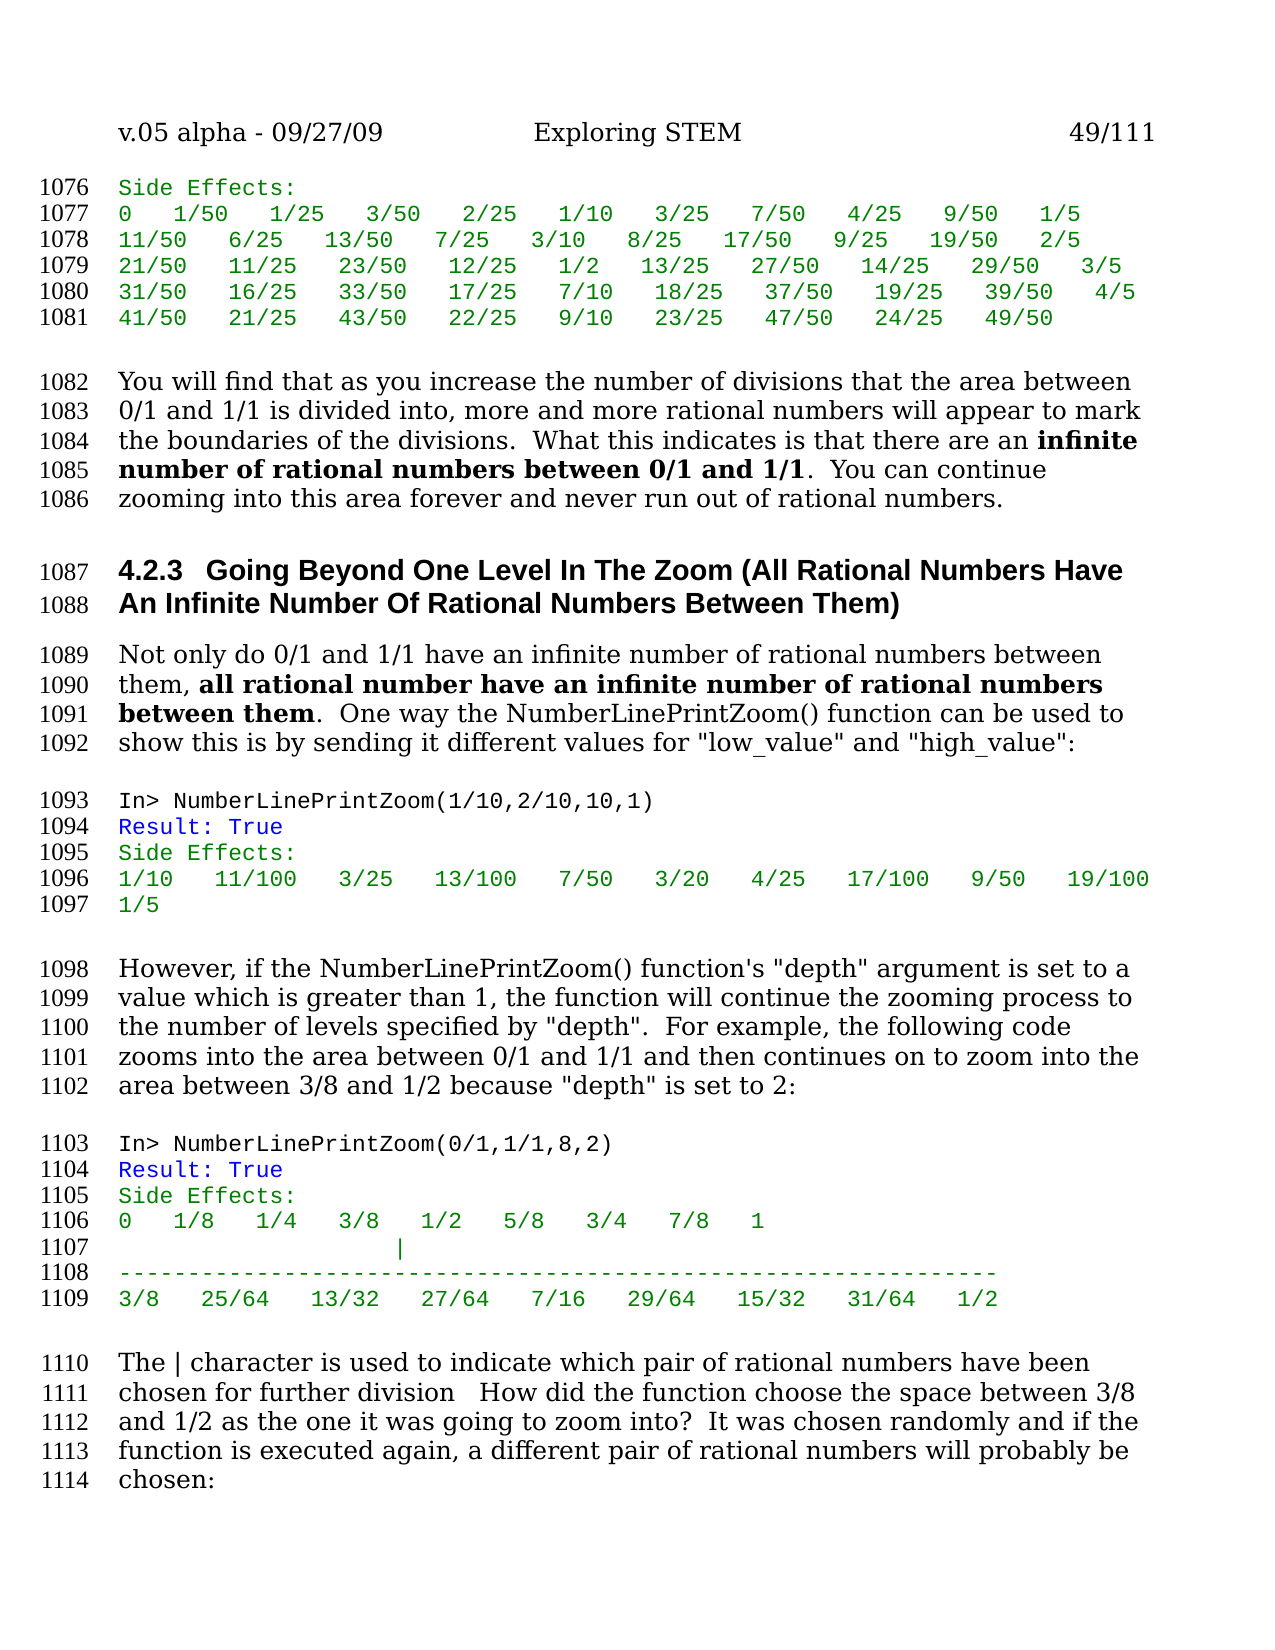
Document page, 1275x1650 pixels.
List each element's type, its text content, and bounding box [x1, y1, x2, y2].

text ---------------------------------------------------------------- [118, 1262, 1157, 1288]
text Not only do 0/1 and 1/1 have an infinite number of rational numbers between them, all rational number have an infinite number of rational numbers between them. One way the NumberLinePrintZoom() function can be used to show this is by sending it different values for "low_value" and "high_value": [118, 641, 1157, 758]
text You will find that as you increase the number of divisions that the area between 0/1 and 1/1 is divided into, more and more rational numbers will appear to mark the boundaries of the divisions. What this indicates is that there are an infinite number of rational numbers between 0/1 and 1/1. You can continue zooming into this area forever and never run out of rational numbers. [118, 367, 1157, 513]
text 3/8 25/64 13/32 27/64 7/16 29/64 15/32 31/64 1/2 [118, 1288, 1157, 1314]
text 0 1/8 1/4 3/8 1/2 5/8 3/4 7/8 1 [118, 1210, 1157, 1236]
text Side Effects: [118, 177, 1157, 203]
text 1/10 11/100 3/25 13/100 7/50 3/20 4/25 17/100 9/50 19/100 1/5 [118, 867, 1157, 919]
text Result: True [118, 816, 1157, 842]
text | [118, 1236, 1157, 1262]
text In> NumberLinePrintZoom(0/1,1/1,8,2) [118, 1132, 1157, 1158]
subtitle Going Beyond One Level In The Zoom (All Rational Numbers Have An Infinite Number Of Rational Numbers Between Them) [118, 553, 1157, 620]
text In> NumberLinePrintZoom(1/10,2/10,10,1) [118, 790, 1157, 816]
text However, if the NumberLinePrintZoom() function's "depth" argument is set to a value which is greater than 1, the function will continue the zooming process to the number of levels specified by "depth". For example, the following code zooms into the area between 0/1 and 1/1 and then continues on to zoom into the area between 3/8 and 1/2 because "depth" is set to 2: [118, 954, 1157, 1100]
text Result: True [118, 1158, 1157, 1184]
text Side Effects: [118, 1184, 1157, 1210]
text Side Effects: [118, 842, 1157, 867]
text 0 1/50 1/25 3/50 2/25 1/10 3/25 7/50 4/25 9/50 1/5 11/50 6/25 13/50 7/25 3/10 8/25 17/50 9/25 19/50 2/5 21/50 11/25 23/50 12/25 1/2 13/25 27/50 14/25 29/50 3/5 31/50 16/25 33/50 17/25 7/10 18/25 37/50 19/25 39/50 4/5 41/50 21/25 43/50 22/25 9/10 23/25 47/50 24/25 49/50 [118, 203, 1157, 332]
text The | character is used to indicate which pair of rational numbers have been chosen for further division How did the function choose the space between 3/8 and 1/2 as the one it was going to zoom into? It was chosen randomly and if the function is executed again, a different pair of rational numbers will probably be chosen: [118, 1348, 1157, 1494]
